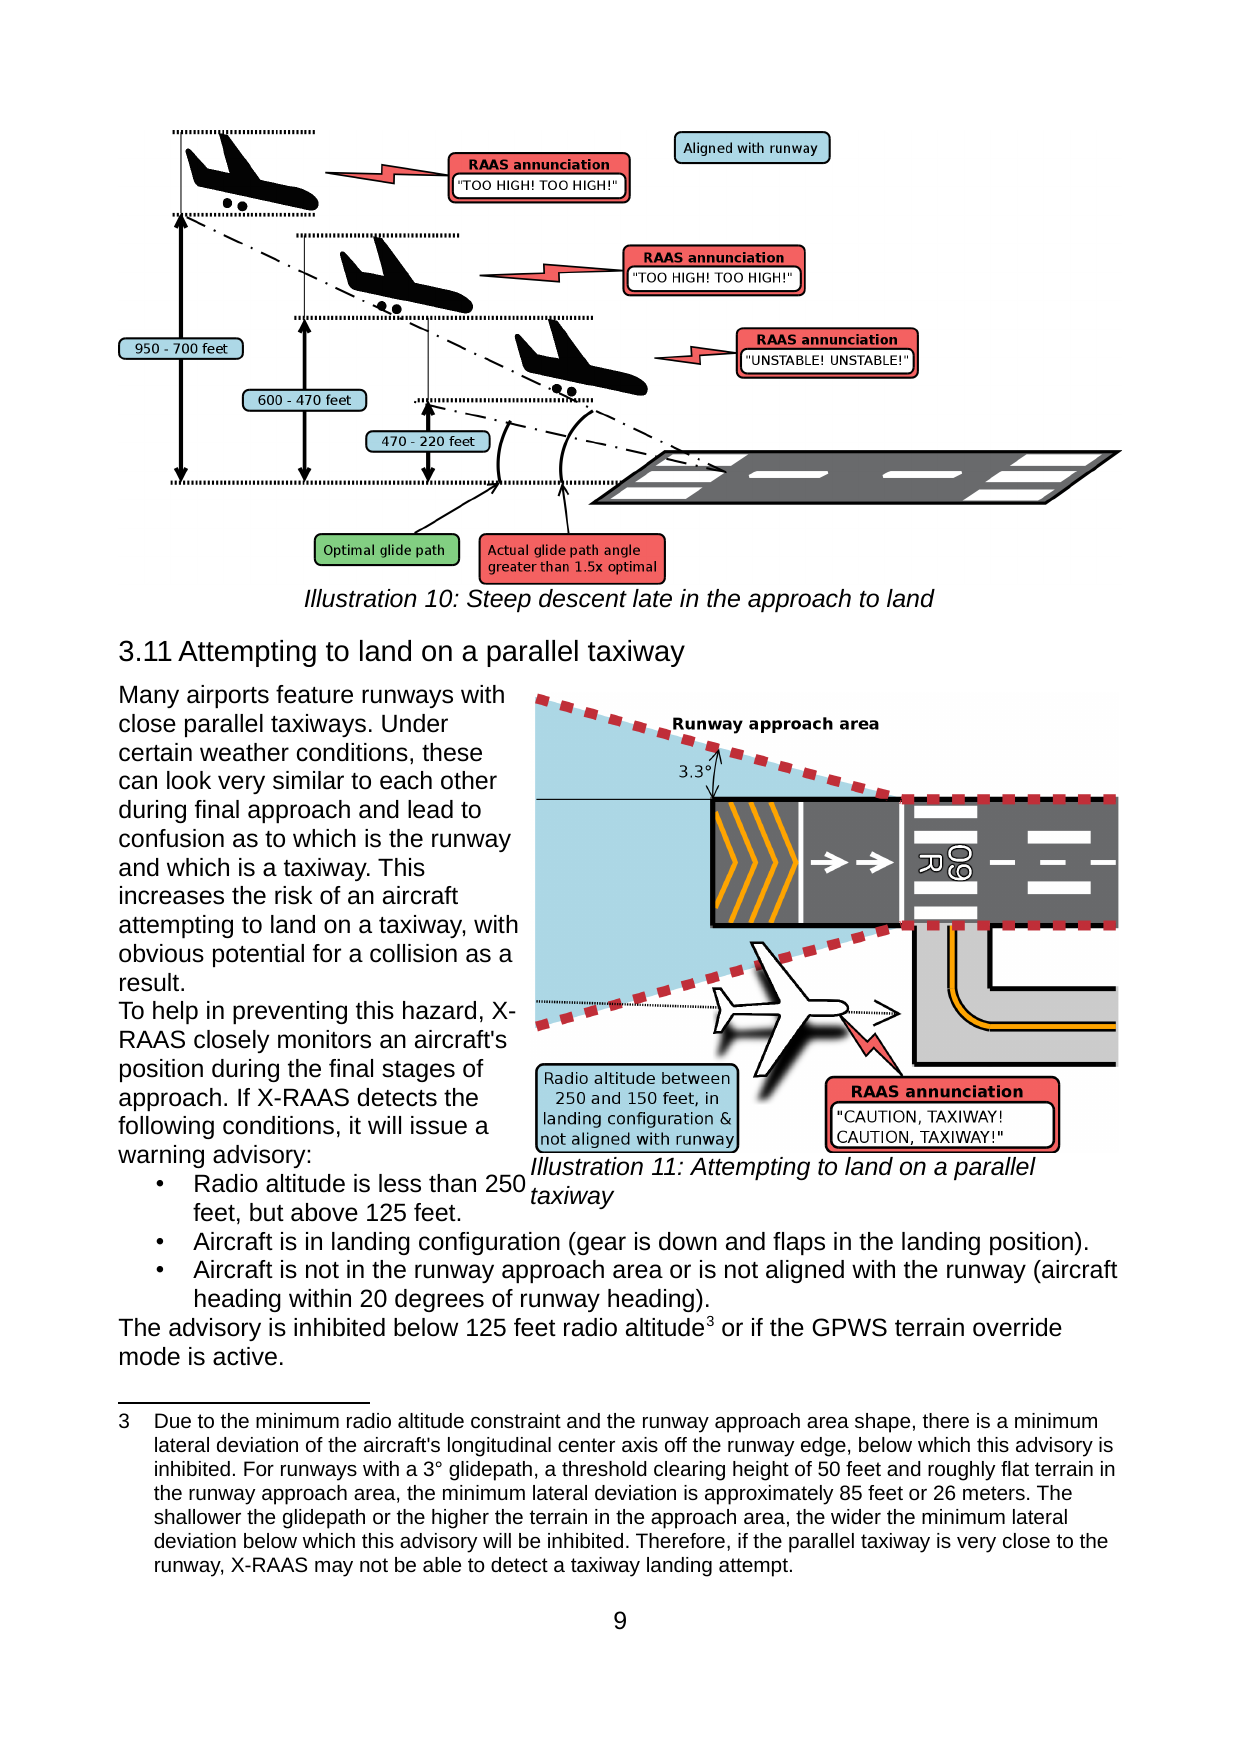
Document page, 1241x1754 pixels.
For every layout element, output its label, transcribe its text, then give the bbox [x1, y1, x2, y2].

list Radio altitude is less than 250 feet, but above 125 feet. [156, 1169, 1122, 1226]
text The advisory is inhibited below 125 feet radio altitude or if the GPWS terrain override mode is active. [118, 1313, 1122, 1370]
text Illustration 10: Steep descent late in the approach to land [118, 585, 1122, 613]
text Many airports feature runways with close parallel taxiways. Under certain weather conditions, these can look very similar to each other during final approach and lead to confusion as to which is the runway and which is a taxiway. This increases the risk of an aircraft attempting to land on a taxiway, with obvious potential for a collision as a result. [118, 680, 1122, 996]
picture [118, 130, 1123, 585]
text Illustration 11: Attempting to land on a parallel taxiway [530, 1153, 1119, 1210]
list Aircraft is not in the runway approach area or is not aligned with the runway (aircraft heading within 20 degrees of runway heading). [156, 1255, 1122, 1313]
list Aircraft is in landing configuration (gear is down and flaps in the landing position). [156, 1226, 1122, 1255]
text Due to the minimum radio altitude constraint and the runway approach area shape, there is a minimum lateral deviation of the aircraft's longitudinal center axis off the runway edge, below which this advisory is inhibited. For runways with a 3° glidepath, a threshold clearing height of 50 feet and roughly flat terrain in the runway approach area, the minimum lateral deviation is approximately 85 feet or 26 meters. The shallower the glidepath or the higher the terrain in the approach area, the wider the minimum lateral deviation below which this advisory will be inhibited. Therefore, if the parallel taxiway is very close to the runway, X-RAAS may not be able to detect a taxiway landing attempt. [118, 1409, 1122, 1577]
subtitle Attempting to land on a parallel taxiway [118, 634, 1122, 668]
picture [530, 692, 1120, 1153]
text To help in preventing this hazard, X-RAAS closely monitors an aircraft's position during the final stages of approach. If X-RAAS detects the following conditions, it will issue a warning advisory: [118, 996, 530, 1169]
